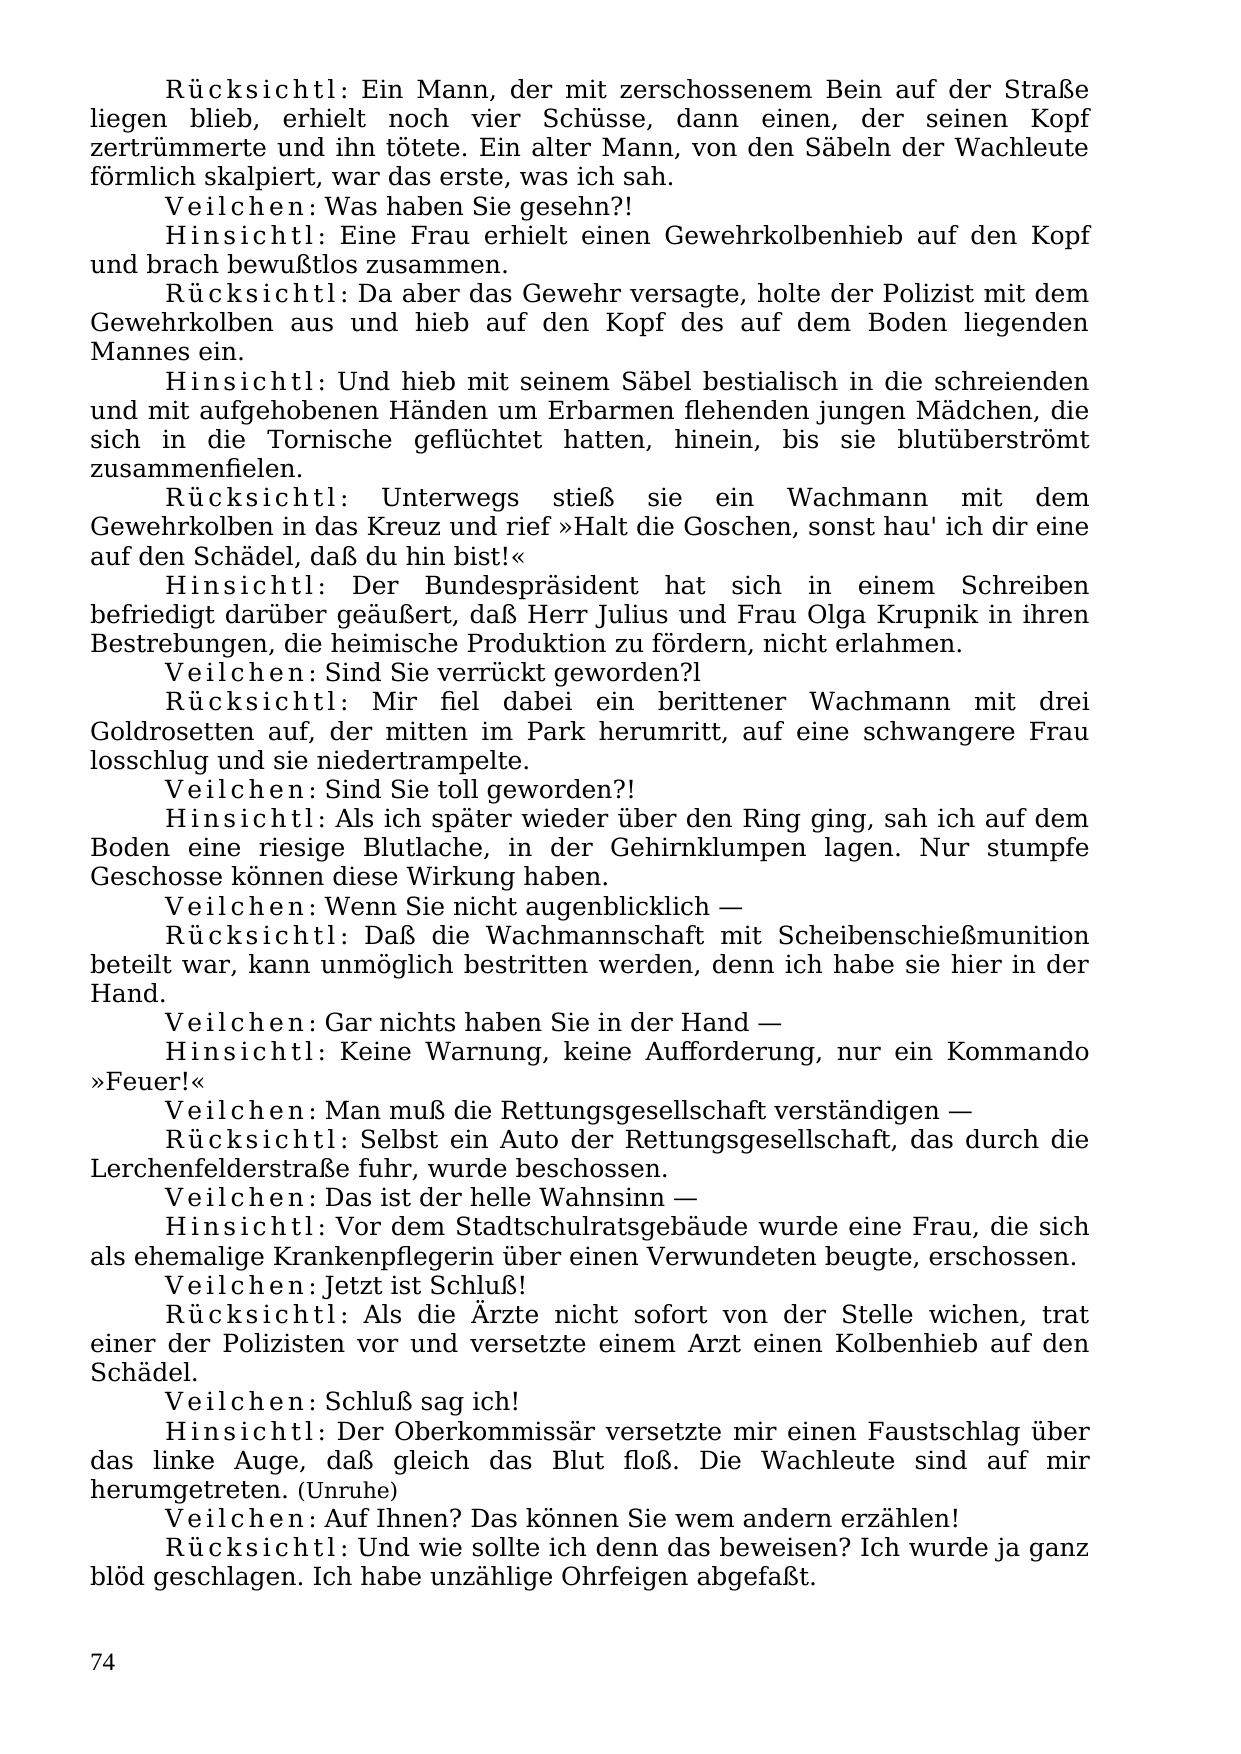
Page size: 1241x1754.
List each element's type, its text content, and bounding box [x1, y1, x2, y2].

text Veilchen: Schluß sag ich! [90, 1387, 1091, 1417]
text Hinsichtl: Keine Warnung, keine Aufforderung, nur ein Kommando »Feuer!« [90, 1037, 1091, 1096]
text Veilchen: Wenn Sie nicht augenblicklich — [90, 892, 1091, 921]
text Rücksichtl: Unterwegs stieß sie ein Wachmann mit dem Gewehrkolben in das Kreuz und rief »Halt die Goschen, sonst hau' ich dir eine auf den Schädel, daß du hin bist!« [90, 483, 1091, 571]
text Hinsichtl: Der Oberkommissär versetzte mir einen Faustschlag über das linke Auge, daß gleich das Blut floß. Die Wachleute sind auf mir herumgetreten. (Unruhe) [90, 1417, 1091, 1504]
text Veilchen: Sind Sie toll geworden?! [90, 775, 1091, 804]
text Rücksichtl: Und wie sollte ich denn das beweisen? Ich wurde ja ganz blöd geschlagen. Ich habe unzählige Ohrfeigen abgefaßt. [90, 1533, 1091, 1592]
text Hinsichtl: Vor dem Stadtschulratsgebäude wurde eine Frau, die sich als ehemalige Krankenpflegerin über einen Verwundeten beugte, erschossen. [90, 1212, 1091, 1271]
text Rücksichtl: Mir fiel dabei ein berittener Wachmann mit drei Goldrosetten auf, der mitten im Park herumritt, auf eine schwangere Frau losschlug und sie niedertrampelte. [90, 687, 1091, 775]
text Hinsichtl: Als ich später wieder über den Ring ging, sah ich auf dem Boden eine riesige Blutlache, in der Gehirnklumpen lagen. Nur stumpfe Geschosse können diese Wirkung haben. [90, 804, 1091, 892]
text Rücksichtl: Ein Mann, der mit zerschossenem Bein auf der Straße liegen blieb, erhielt noch vier Schüsse, dann einen, der seinen Kopf zertrümmerte und ihn tötete. Ein alter Mann, von den Säbeln der Wachleute förmlich skalpiert, war das erste, was ich sah. [90, 75, 1091, 192]
text Hinsichtl: Eine Frau erhielt einen Gewehrkolbenhieb auf den Kopf und brach bewußtlos zusammen. [90, 221, 1091, 279]
text Veilchen: Man muß die Rettungsgesellschaft verständigen — [90, 1096, 1091, 1125]
text Veilchen: Das ist der helle Wahnsinn — [90, 1183, 1091, 1212]
text Veilchen: Was haben Sie gesehn?! [90, 192, 1091, 221]
text Veilchen: Gar nichts haben Sie in der Hand — [90, 1008, 1091, 1037]
text Veilchen: Sind Sie verrückt geworden?l [90, 658, 1091, 687]
text Rücksichtl: Als die Ärzte nicht sofort von der Stelle wichen, trat einer der Polizisten vor und versetzte einem Arzt einen Kolbenhieb auf den Schädel. [90, 1300, 1091, 1387]
text Veilchen: Jetzt ist Schluß! [90, 1271, 1091, 1300]
text Hinsichtl: Der Bundespräsident hat sich in einem Schreiben befriedigt darüber geäußert, daß Herr Julius und Frau Olga Krupnik in ihren Bestrebungen, die heimische Produktion zu fördern, nicht erlahmen. [90, 571, 1091, 658]
text Hinsichtl: Und hieb mit seinem Säbel bestialisch in die schreienden und mit aufgehobenen Händen um Erbarmen flehenden jungen Mädchen, die sich in die Tornische geflüchtet hatten, hinein, bis sie blutüberströmt zusammenfielen. [90, 367, 1091, 483]
text Veilchen: Auf Ihnen? Das können Sie wem andern erzählen! [90, 1504, 1091, 1533]
text Rücksichtl: Da aber das Gewehr versagte, holte der Polizist mit dem Gewehrkolben aus und hieb auf den Kopf des auf dem Boden liegenden Mannes ein. [90, 279, 1091, 367]
text Rücksichtl: Selbst ein Auto der Rettungsgesellschaft, das durch die Lerchenfelderstraße fuhr, wurde beschossen. [90, 1125, 1091, 1183]
text Rücksichtl: Daß die Wachmannschaft mit Scheibenschießmunition beteilt war, kann unmöglich bestritten werden, denn ich habe sie hier in der Hand. [90, 921, 1091, 1008]
